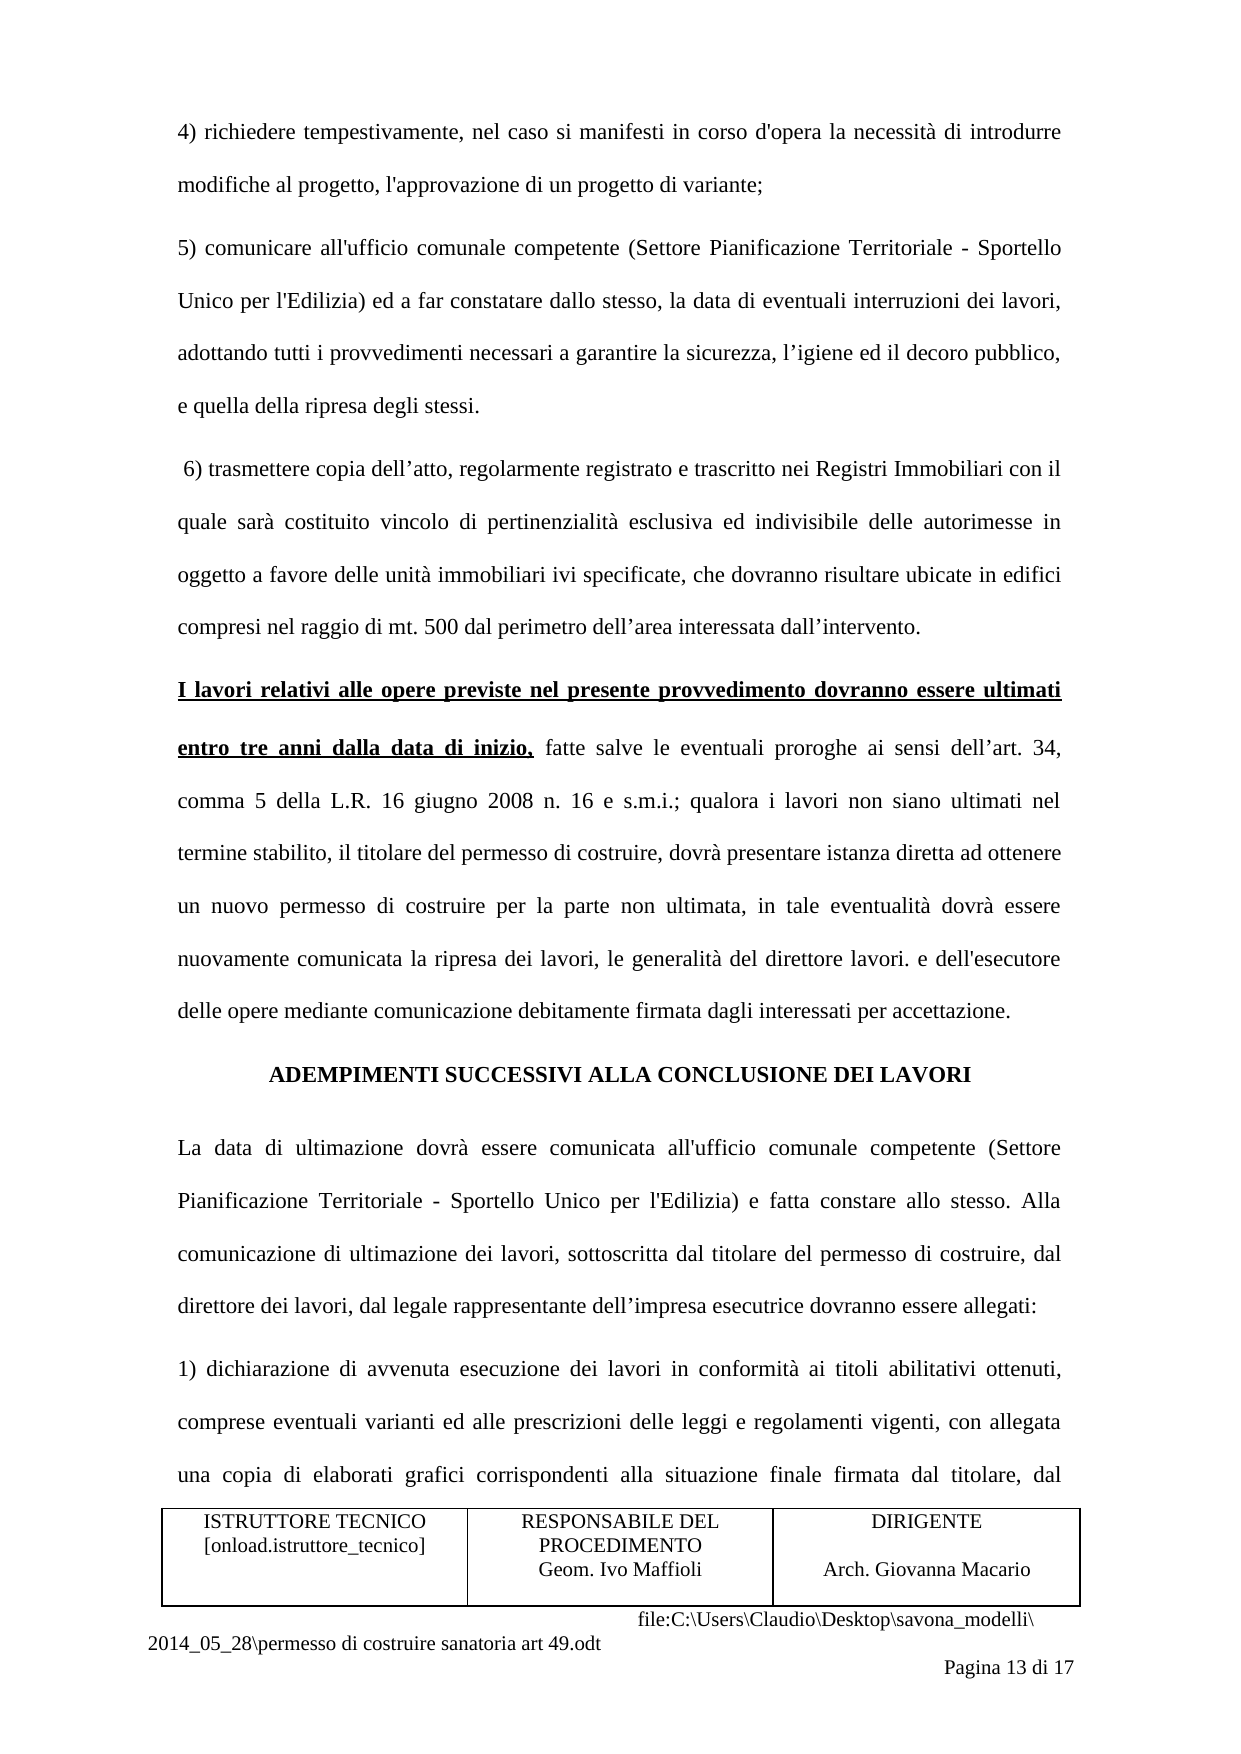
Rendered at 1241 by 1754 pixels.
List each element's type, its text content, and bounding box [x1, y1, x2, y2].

text La data di ultimazione dovrà essere comunicata all'ufficio comunale competente (Settore Pianificazione Territoriale - Sportello Unico per l'Edilizia) e fatta constare allo stesso. Alla comunicazione di ultimazione dei lavori, sottoscritta dal titolare del permesso di costruire, dal direttore dei lavori, dal legale rappresentante dell’impresa esecutrice dovranno essere allegati: [177, 1134, 1063, 1319]
text 4) richiedere tempestivamente, nel caso si manifesti in corso d'opera la necessità di introdurre modifiche al progetto, l'approvazione di un progetto di variante; [177, 118, 1063, 197]
text 5) comunicare all'ufficio comunale competente (Settore Pianificazione Territoriale - Sportello Unico per l'Edilizia) ed a far constatare dallo stesso, la data di eventuali interruzioni dei lavori, adottando tutti i provvedimenti necessari a garantire la sicurezza, l’igiene ed il decoro pubblico, e quella della ripresa degli stessi. [177, 234, 1063, 418]
text 1) dichiarazione di avvenuta esecuzione dei lavori in conformità ai titoli abilitativi ottenuti, comprese eventuali varianti ed alle prescrizioni delle leggi e regolamenti vigenti, con allegata una copia di elaborati grafici corrispondenti alla situazione finale firmata dal titolare, dal [177, 1355, 1063, 1487]
text 6) trasmettere copia dell’atto, regolarmente registrato e trascritto nei Registri Immobiliari con il quale sarà costituito vincolo di pertinenzialità esclusiva ed indivisibile delle autorimesse in oggetto a favore delle unità immobiliari ivi specificate, che dovranno risultare ubicate in edifici compresi nel raggio di mt. 500 dal perimetro dell’area interessata dall’intervento. [177, 455, 1063, 640]
text ADEMPIMENTI SUCCESSIVI ALLA CONCLUSIONE DEI LAVORI [148, 1061, 1092, 1087]
text I lavori relativi alle opere previste nel presente provvedimento dovranno essere ultimati entro tre anni dalla data di inizio, fatte salve le eventuali proroghe ai sensi dell’art. 34, comma 5 della L.R. 16 giugno 2008 n. 16 e s.m.i.; qualora i lavori non siano ultimati nel termine stabilito, il titolare del permesso di costruire, dovrà presentare istanza diretta ad ottenere un nuovo permesso di costruire per la parte non ultimata, in tale eventualità dovrà essere nuovamente comunicata la ripresa dei lavori, le generalità del direttore lavori. e dell'esecutore delle opere mediante comunicazione debitamente firmata dagli interessati per accettazione. [177, 676, 1063, 1024]
